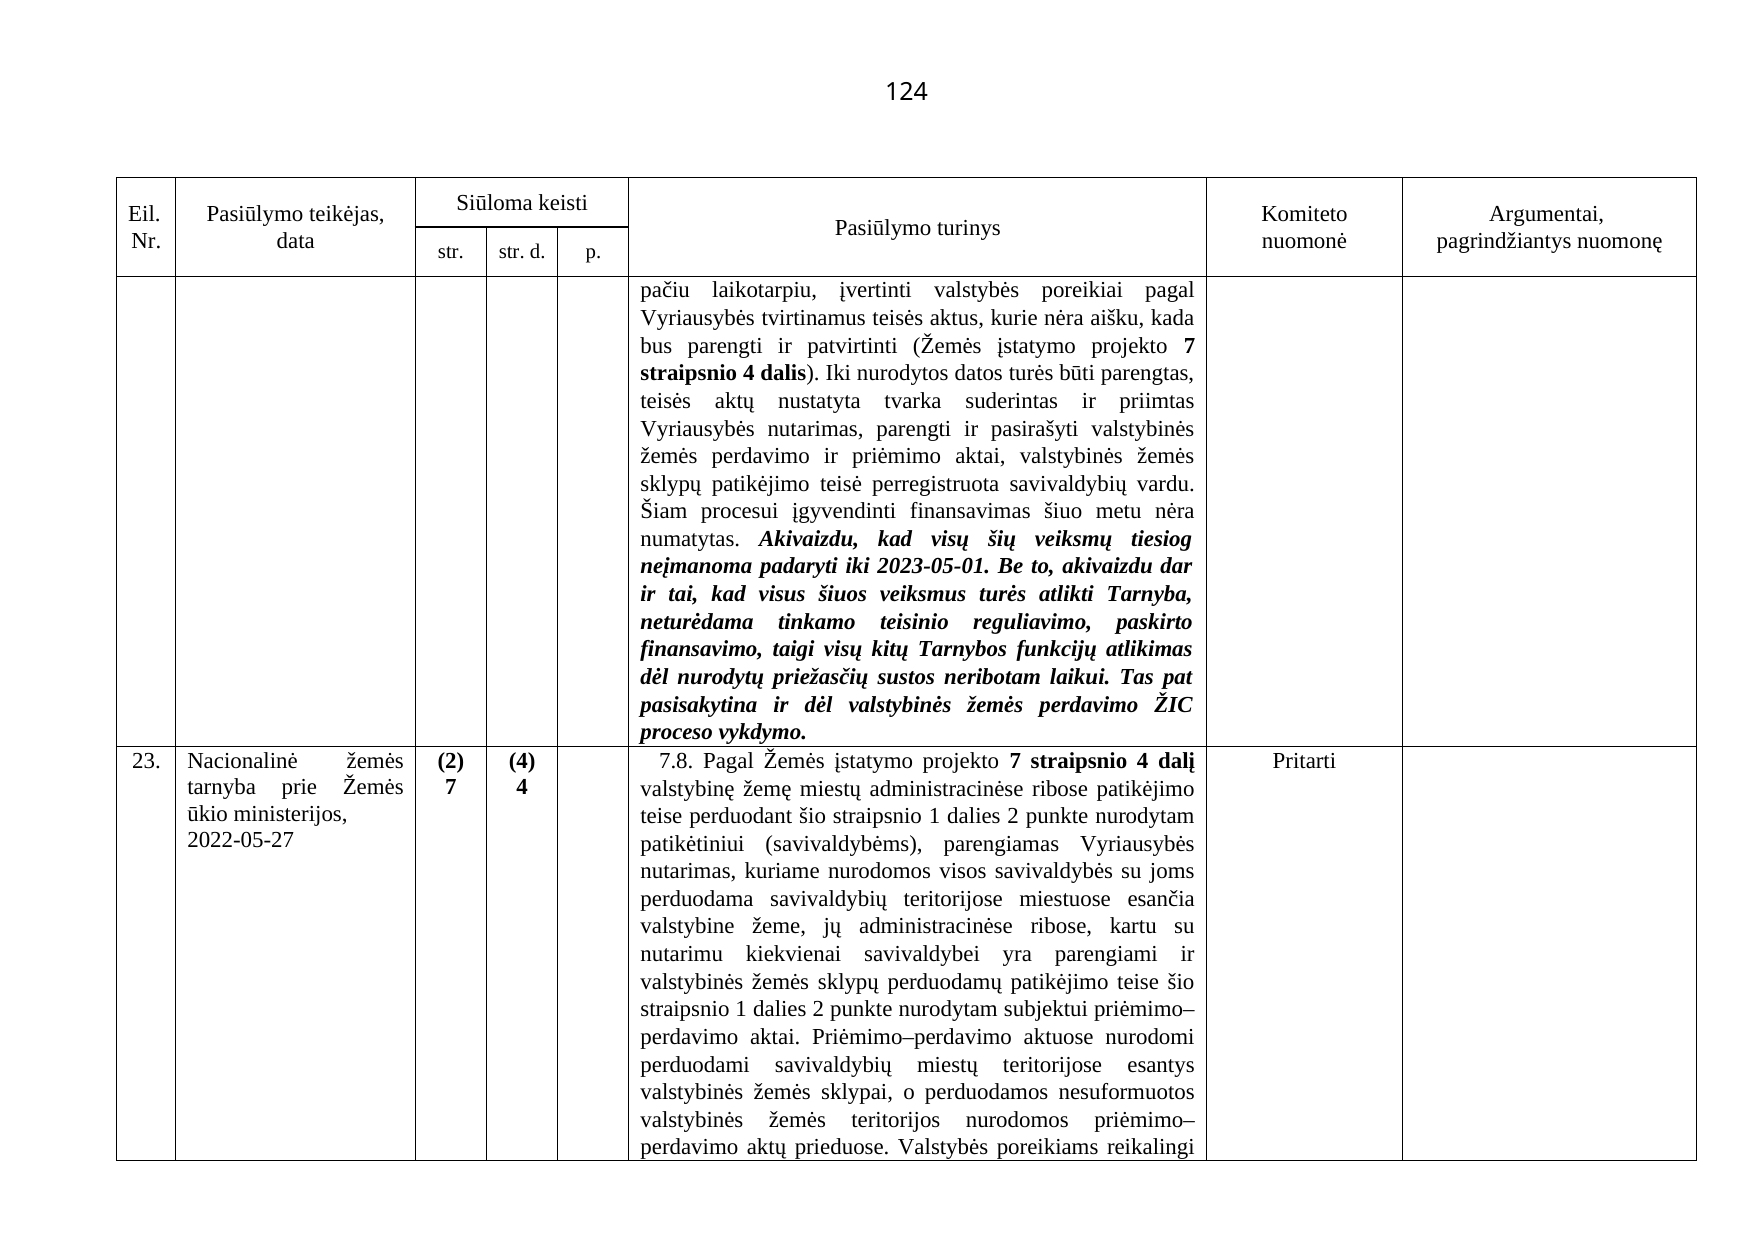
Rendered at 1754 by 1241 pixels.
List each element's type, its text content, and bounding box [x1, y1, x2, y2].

table_cell str. d. [487, 228, 557, 276]
table_cell [416, 277, 486, 746]
table_cell 7.8. Pagal Žemės įstatymo projekto 7 straipsnio 4 dalį valstybinę žemę miestų administracinėse ribose patikėjimo teise perduodant šio straipsnio 1 dalies 2 punkte nurodytam patikėtiniui (savivaldybėms), parengiamas Vyriausybės nutarimas, kuriame nurodomos visos savivaldybės su joms perduodama savivaldybių teritorijose miestuose esančia valstybine žeme, jų administracinėse ribose, kartu su nutarimu kiekvienai savivaldybei yra parengiami ir valstybinės žemės sklypų perduodamų patikėjimo teise šio straipsnio 1 dalies 2 punkte nurodytam subjektui priėmimo–perdavimo aktai. Priėmimo–perdavimo aktuose nurodomi perduodami savivaldybių miestų teritorijose esantys valstybinės žemės sklypai, o perduodamos nesuformuotos valstybinės žemės teritorijos nurodomos priėmimo–perdavimo aktų prieduose. Valstybės poreikiams reikalingi [629, 747, 1206, 1160]
table_header Eil. Nr. [117, 178, 175, 276]
table_cell (2) 7 [416, 747, 486, 1160]
table_cell [1207, 277, 1402, 746]
table_cell 23. [117, 747, 175, 1160]
table_header Argumentai, pagrindžiantys nuomonę [1403, 178, 1696, 276]
table_cell [176, 277, 415, 746]
table_cell [558, 277, 628, 746]
table_header Pasiūlymo turinys [629, 178, 1206, 276]
table_cell [117, 277, 175, 746]
table_cell [1403, 277, 1696, 746]
table_cell [1403, 747, 1696, 1160]
table_cell (4) 4 [487, 747, 557, 1160]
table_cell Pritarti [1207, 747, 1402, 1160]
table_cell [558, 747, 628, 1160]
table_header Pasiūlymo teikėjas, data [176, 178, 415, 276]
table_header Komiteto nuomonė [1207, 178, 1402, 276]
table_cell str. [416, 228, 486, 276]
table_cell Nacionalinė žemės tarnyba prie Žemės ūkio ministerijos, 2022-05-27 [176, 747, 415, 1160]
table_cell [487, 277, 557, 746]
table_cell p. [558, 228, 628, 276]
table_header Siūloma keisti [416, 178, 628, 226]
table_cell pačiu laikotarpiu, įvertinti valstybės poreikiai pagal Vyriausybės tvirtinamus teisės aktus, kurie nėra aišku, kada bus parengti ir patvirtinti (Žemės įstatymo projekto 7 straipsnio 4 dalis). Iki nurodytos datos turės būti parengtas, teisės aktų nustatyta tvarka suderintas ir priimtas Vyriausybės nutarimas, parengti ir pasirašyti valstybinės žemės perdavimo ir priėmimo aktai, valstybinės žemės sklypų patikėjimo teisė perregistruota savivaldybių vardu. Šiam procesui įgyvendinti finansavimas šiuo metu nėra numatytas. Akivaizdu, kad visų šių veiksmų tiesiog neįmanoma padaryti iki 2023-05-01. Be to, akivaizdu dar ir tai, kad visus šiuos veiksmus turės atlikti Tarnyba, neturėdama tinkamo teisinio reguliavimo, paskirto finansavimo, taigi visų kitų Tarnybos funkcijų atlikimas dėl nurodytų priežasčių sustos neribotam laikui. Tas pat pasisakytina ir dėl valstybinės žemės perdavimo ŽIC proceso vykdymo. [629, 277, 1206, 746]
